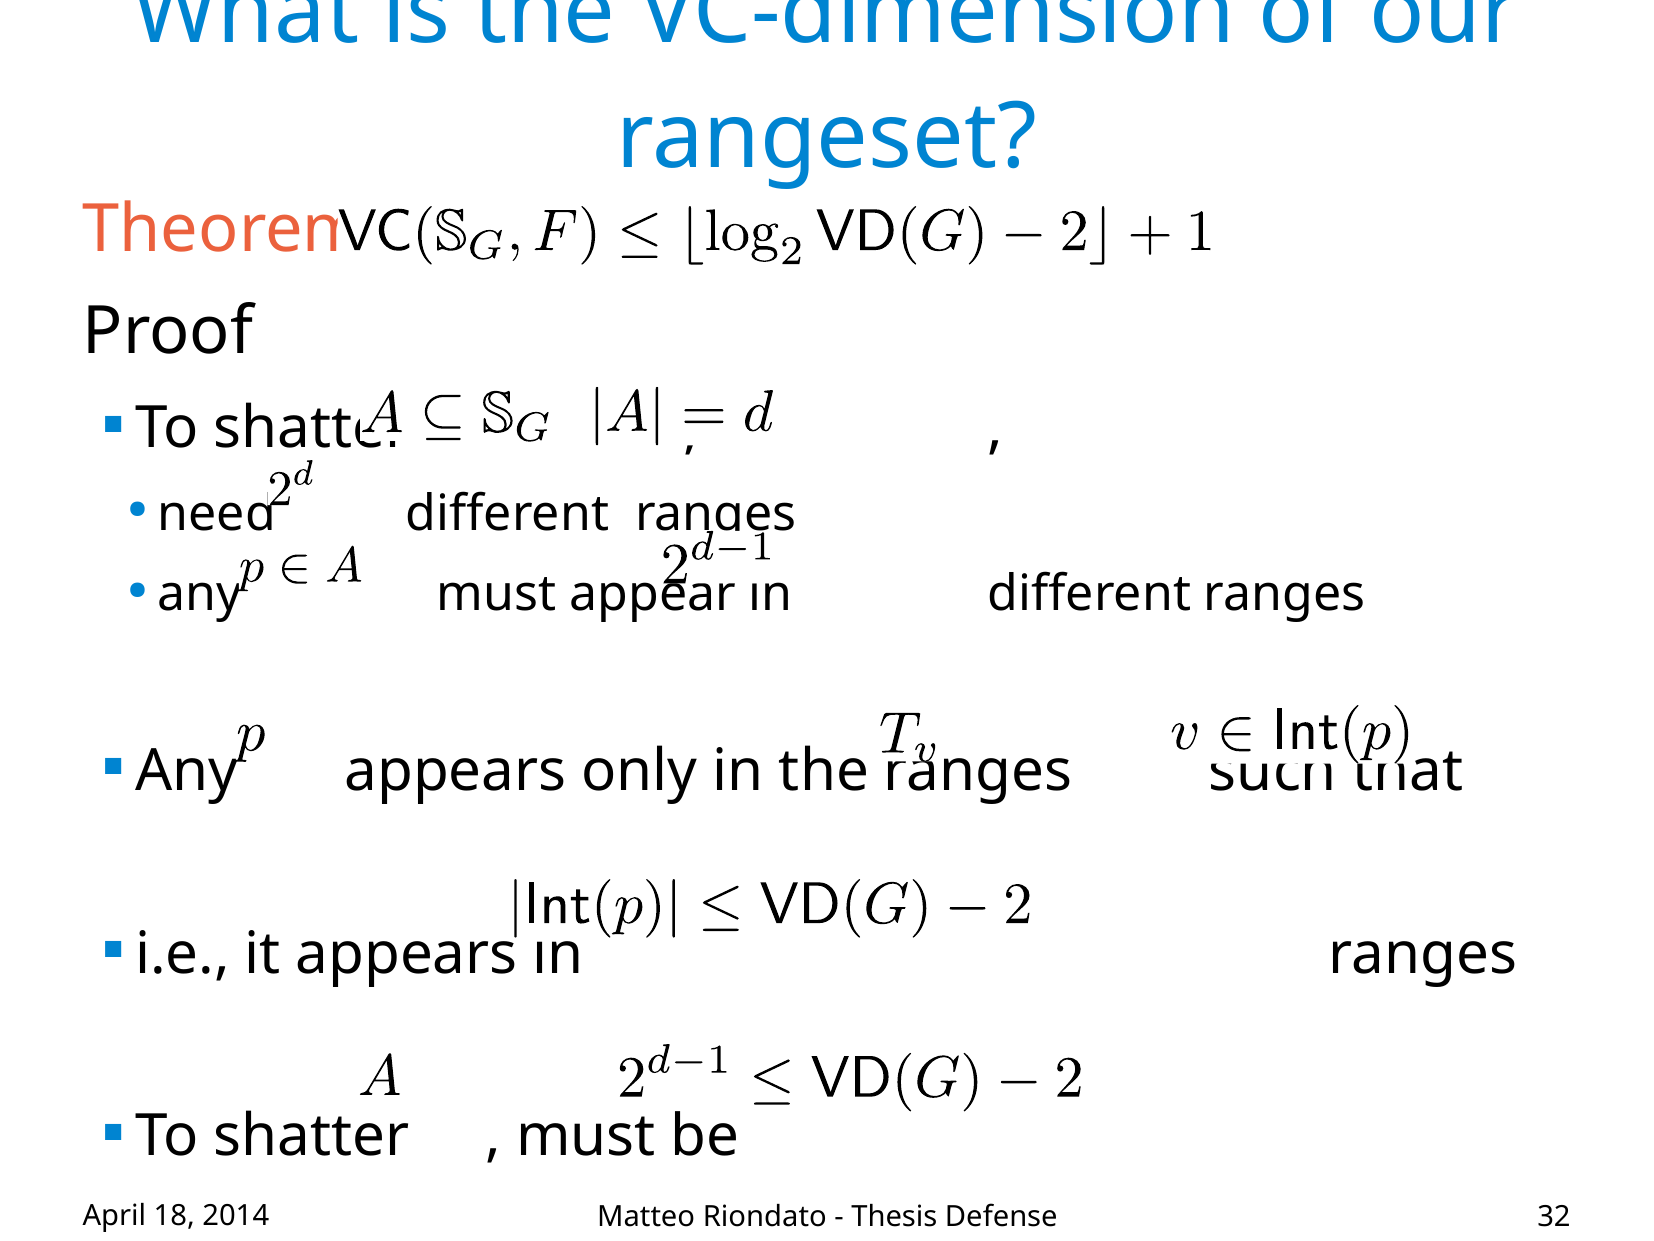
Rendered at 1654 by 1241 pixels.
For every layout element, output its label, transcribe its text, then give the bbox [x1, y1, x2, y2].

text_box [267, 460, 314, 506]
text_box [357, 1053, 402, 1096]
text_box [879, 712, 939, 762]
title What is the VC-dimension of our rangeset? [82, 0, 1571, 139]
text_box [1170, 705, 1414, 764]
list Theorem: Proof To shatter , , need different ranges any must appear in different ranges Any appears only in the ranges such that i.e., it appears in ranges To shatter , must be [82, 180, 1571, 1186]
text_box [234, 724, 266, 762]
text_box [660, 530, 774, 584]
text_box [337, 206, 1216, 265]
text_box [237, 545, 363, 592]
text_box [360, 390, 551, 442]
text_box [588, 386, 774, 446]
text_box [507, 879, 1033, 938]
text_box [616, 1044, 1084, 1112]
